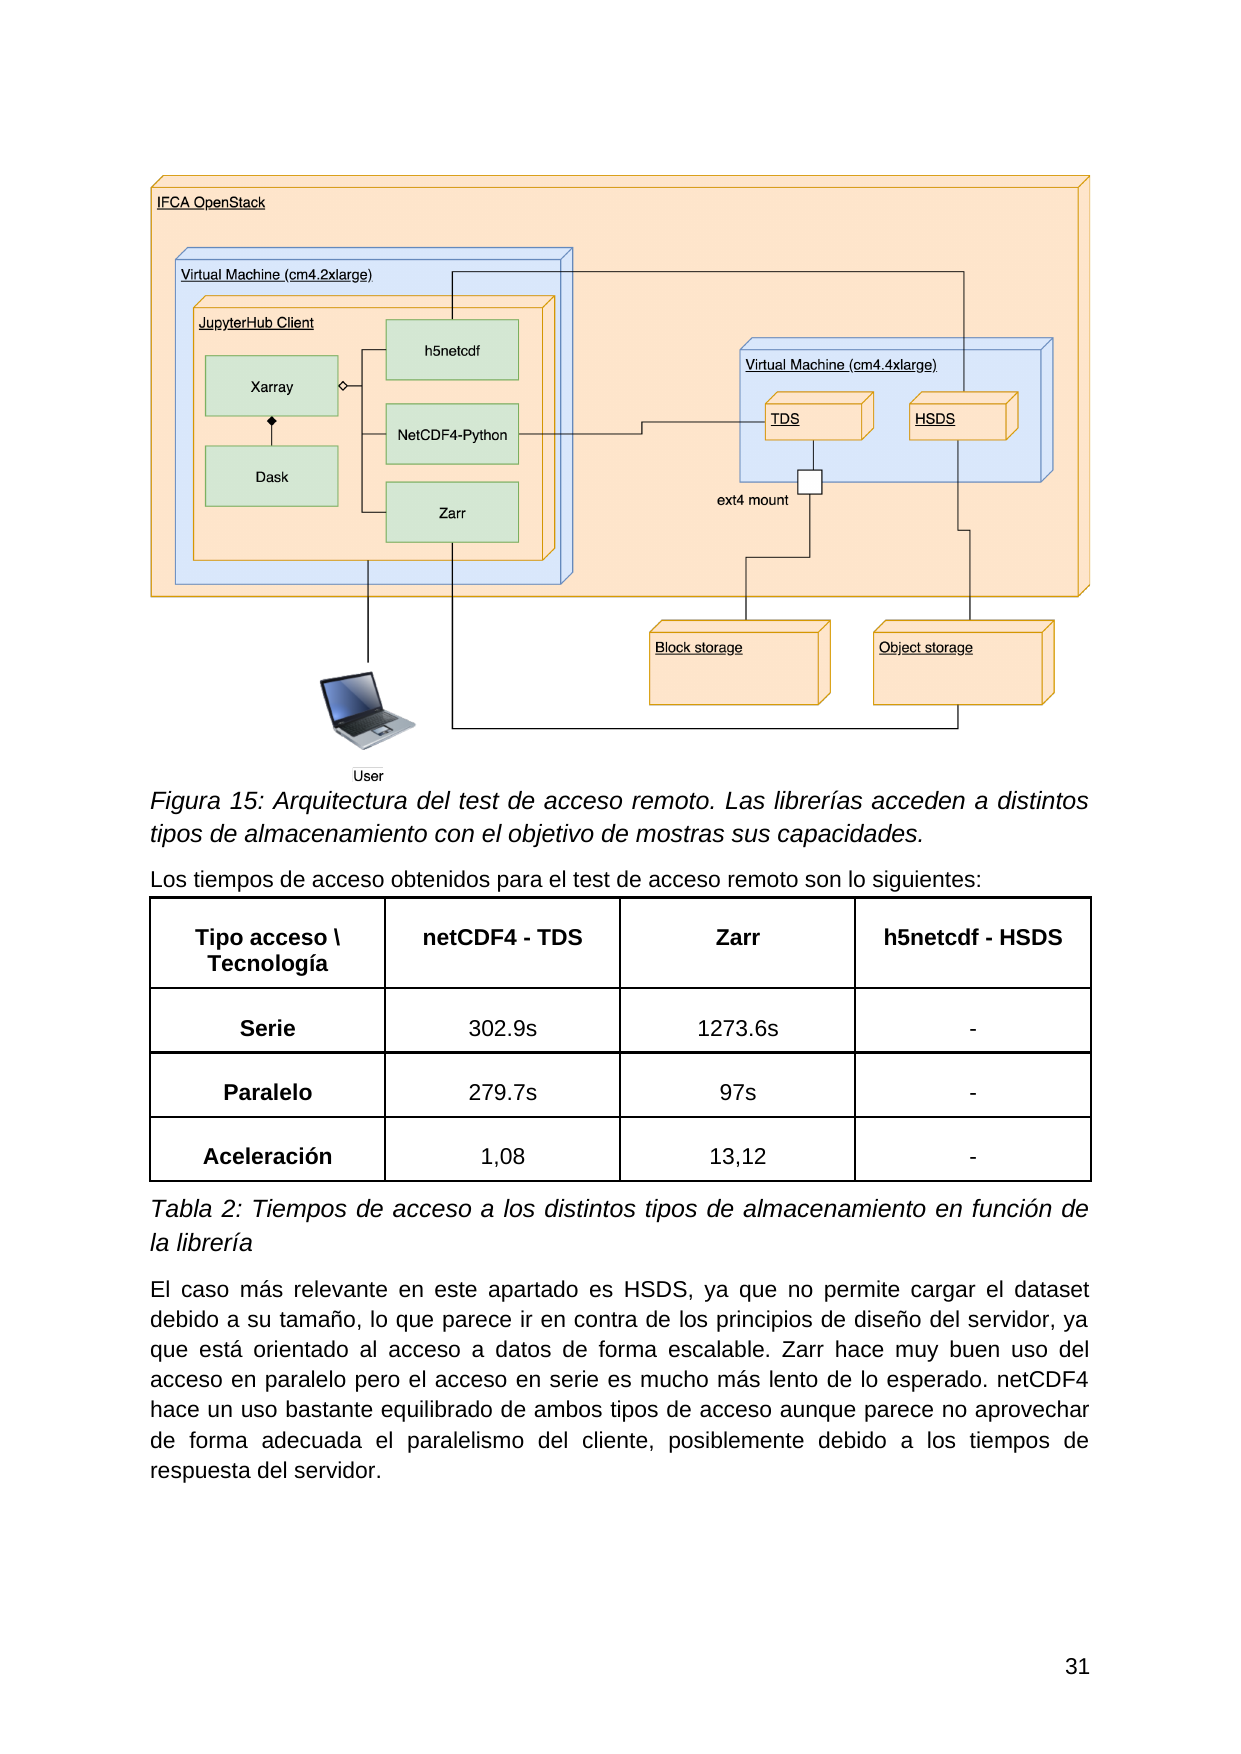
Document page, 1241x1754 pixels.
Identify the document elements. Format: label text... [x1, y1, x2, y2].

table_cell 302.9s [386, 989, 619, 1051]
table_cell Serie [151, 989, 384, 1051]
table_header Tipo acceso \ Tecnología [151, 899, 384, 987]
table_cell 279.7s [386, 1054, 619, 1116]
table_cell 1273.6s [621, 989, 854, 1051]
table_cell Paralelo [151, 1054, 384, 1116]
table_cell 13,12 [621, 1118, 854, 1180]
table_cell 97s [621, 1054, 854, 1116]
text Tabla 2: Tiempos de acceso a los distintos tipos de almacenamiento en función de la librería [150, 1194, 1090, 1256]
table_cell 1,08 [386, 1118, 619, 1180]
text Figura 15: Arquitectura del test de acceso remoto. Las librerías acceden a distintos tipos de almacenamiento con el objetivo de mostras sus capacidades. [150, 782, 1090, 847]
table_cell - [856, 1118, 1090, 1180]
text El caso más relevante en este apartado es HSDS, ya que no permite cargar el dataset debido a su tamaño, lo que parece ir en contra de los principios de diseño del servidor, ya que está orientado al acceso a datos de forma escalable. Zarr hace muy buen uso del acceso en paralelo pero el acceso en serie es mucho más lento de lo esperado. netCDF4 hace un uso bastante equilibrado de ambos tipos de acceso aunque parece no aprovechar de forma adecuada el paralelismo del cliente, posiblemente debido a los tiempos de respuesta del servidor. [150, 1276, 1090, 1483]
table_cell - [856, 1054, 1090, 1116]
table_cell - [856, 989, 1090, 1051]
table_cell Aceleración [151, 1118, 384, 1180]
table_header netCDF4 - TDS [386, 899, 619, 987]
table_header Zarr [621, 899, 854, 987]
text Los tiempos de acceso obtenidos para el test de acceso remoto son lo siguientes: [150, 866, 1090, 893]
table_header h5netcdf - HSDS [856, 899, 1090, 987]
picture [150, 175, 1091, 782]
